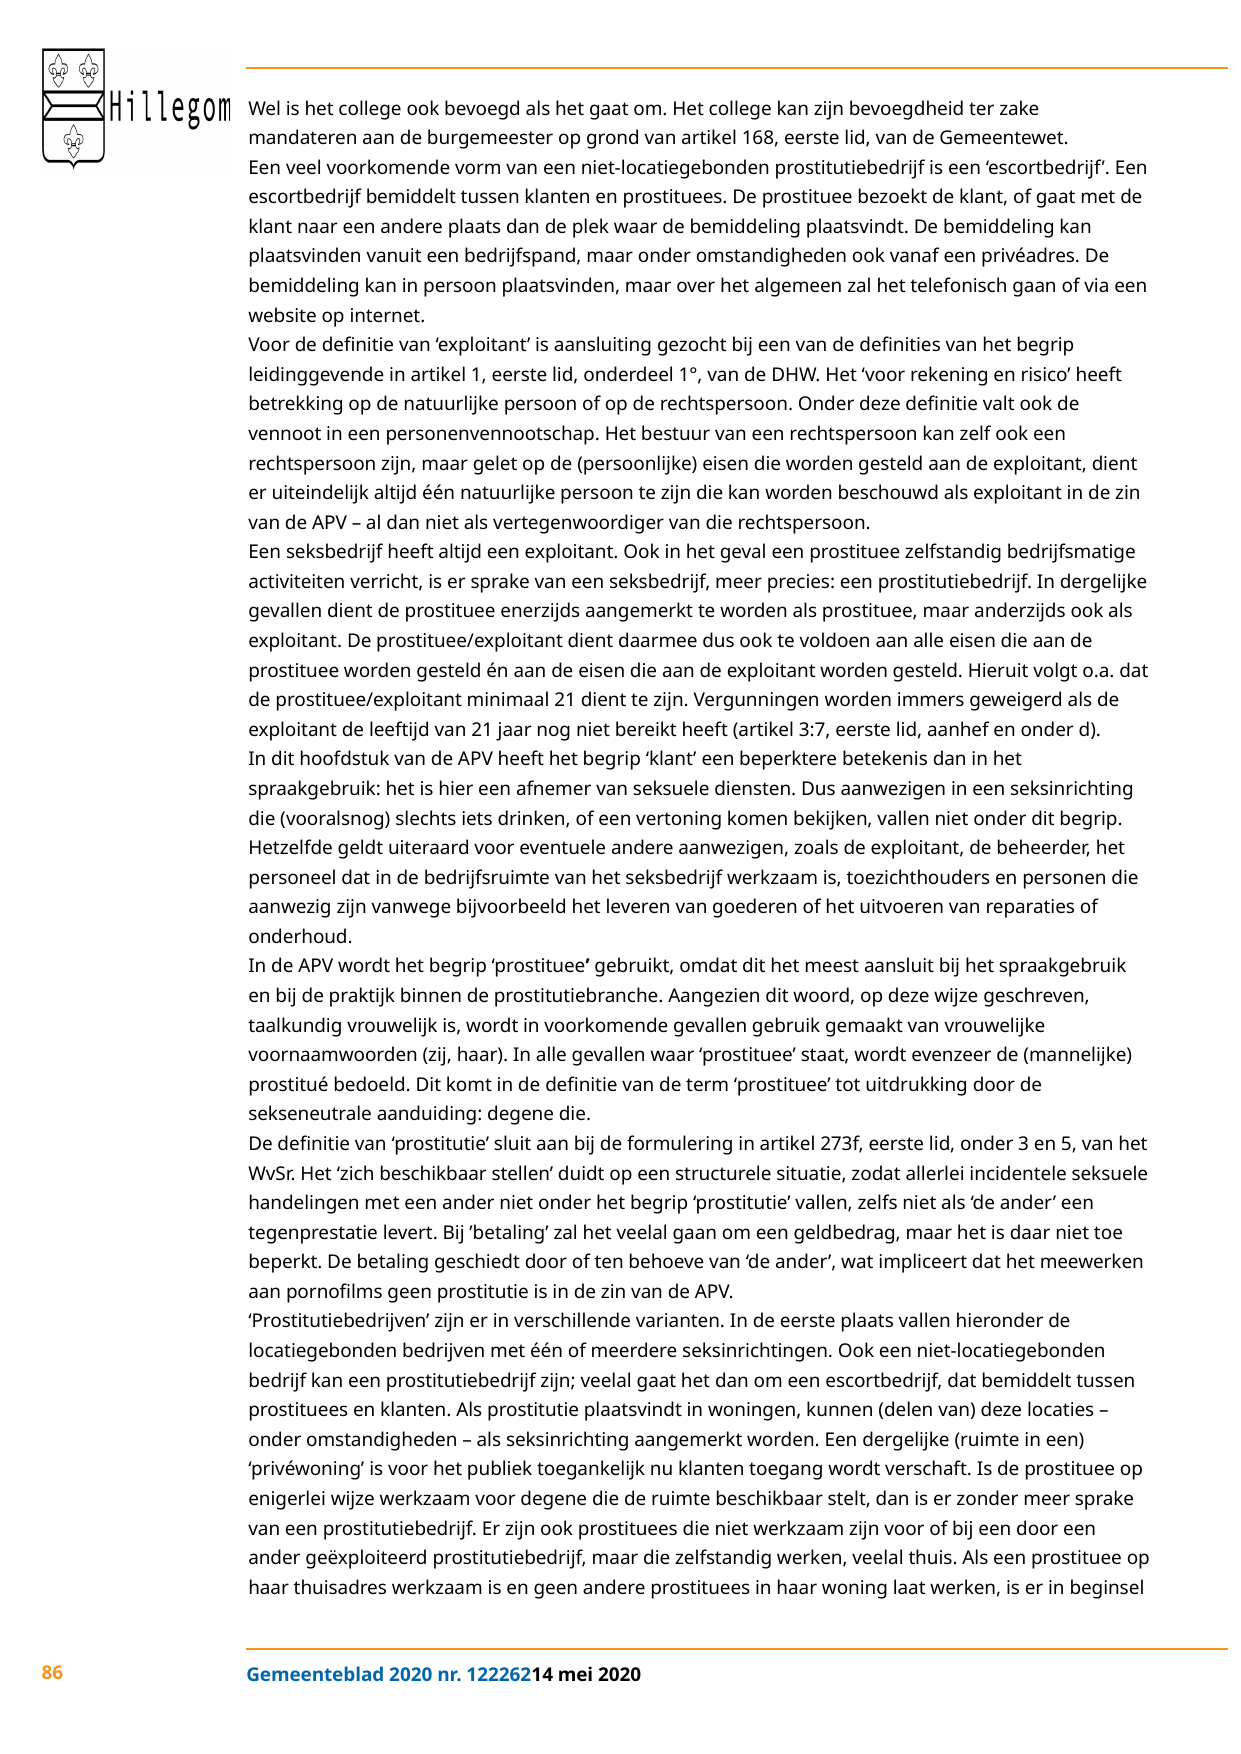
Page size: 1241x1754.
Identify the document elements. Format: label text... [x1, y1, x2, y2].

text De definitie van ‘prostitutie’ sluit aan bij de formulering in artikel 273f, eerste lid, onder 3 en 5, van het WvSr. Het ‘zich beschikbaar stellen’ duidt op een structurele situatie, zodat allerlei incidentele seksuele handelingen met een ander niet onder het begrip ‘prostitutie’ vallen, zelfs niet als ‘de ander’ een tegenprestatie levert. Bij ’betaling’ zal het veelal gaan om een geldbedrag, maar het is daar niet toe beperkt. De betaling geschiedt door of ten behoeve van ‘de ander’, wat impliceert dat het meewerken aan pornofilms geen prostitutie is in de zin van de APV. [248, 1130, 1152, 1304]
text In de APV wordt het begrip ‘prostituee’ gebruikt, omdat dit het meest aansluit bij het spraakgebruik en bij de praktijk binnen de prostitutiebranche. Aangezien dit woord, op deze wijze geschreven, taalkundig vrouwelijk is, wordt in voorkomende gevallen gebruik gemaakt van vrouwelijke voornaamwoorden (zij, haar). In alle gevallen waar ‘prostituee’ staat, wordt evenzeer de (mannelijke) prostitué bedoeld. Dit komt in de definitie van de term ‘prostituee’ tot uitdrukking door de sekseneutrale aanduiding: degene die. [248, 953, 1152, 1126]
text Voor de definitie van ‘exploitant’ is aansluiting gezocht bij een van de definities van het begrip leidinggevende in artikel 1, eerste lid, onderdeel 1°, van de DHW. Het ‘voor rekening en risico’ heeft betrekking op de natuurlijke persoon of op de rechtspersoon. Onder deze definitie valt ook de vennoot in een personenvennootschap. Het bestuur van een rechtspersoon kan zelf ook een rechtspersoon zijn, maar gelet op de (persoonlijke) eisen die worden gesteld aan de exploitant, dient er uiteindelijk altijd één natuurlijke persoon te zijn die kan worden beschouwd als exploitant in de zin van de APV – al dan niet als vertegenwoordiger van die rechtspersoon. [248, 331, 1152, 535]
picture [41, 47, 231, 172]
text Wel is het college ook bevoegd als het gaat om. Het college kan zijn bevoegdheid ter zake mandateren aan de burgemeester op grond van artikel 168, eerste lid, van de Gemeentewet. [248, 95, 1152, 150]
text In dit hoofdstuk van de APV heeft het begrip ‘klant’ een beperktere betekenis dan in het spraakgebruik: het is hier een afnemer van seksuele diensten. Dus aanwezigen in een seksinrichting die (vooralsnog) slechts iets drinken, of een vertoning komen bekijken, vallen niet onder dit begrip. Hetzelfde geldt uiteraard voor eventuele andere aanwezigen, zoals de exploitant, de beheerder, het personeel dat in de bedrijfsruimte van het seksbedrijf werkzaam is, toezichthouders en personen die aanwezig zijn vanwege bijvoorbeeld het leveren van goederen of het uitvoeren van reparaties of onderhoud. [248, 746, 1152, 949]
text Een veel voorkomende vorm van een niet-locatiegebonden prostitutiebedrijf is een ‘escortbedrijf’. Een escortbedrijf bemiddelt tussen klanten en prostituees. De prostituee bezoekt de klant, of gaat met de klant naar een andere plaats dan de plek waar de bemiddeling plaatsvindt. De bemiddeling kan plaatsvinden vanuit een bedrijfspand, maar onder omstandigheden ook vanaf een privéadres. De bemiddeling kan in persoon plaatsvinden, maar over het algemeen zal het telefonisch gaan of via een website op internet. [248, 154, 1152, 328]
text ‘Prostitutiebedrijven’ zijn er in verschillende varianten. In de eerste plaats vallen hieronder de locatiegebonden bedrijven met één of meerdere seksinrichtingen. Ook een niet-locatiegebonden bedrijf kan een prostitutiebedrijf zijn; veelal gaat het dan om een escortbedrijf, dat bemiddelt tussen prostituees en klanten. Als prostitutie plaatsvindt in woningen, kunnen (delen van) deze locaties – onder omstandigheden – als seksinrichting aangemerkt worden. Een dergelijke (ruimte in een) ‘privéwoning’ is voor het publiek toegankelijk nu klanten toegang wordt verschaft. Is de prostituee op enigerlei wijze werkzaam voor degene die de ruimte beschikbaar stelt, dan is er zonder meer sprake van een prostitutiebedrijf. Er zijn ook prostituees die niet werkzaam zijn voor of bij een door een ander geëxploiteerd prostitutiebedrijf, maar die zelfstandig werken, veelal thuis. Als een prostituee op haar thuisadres werkzaam is en geen andere prostituees in haar woning laat werken, is er in beginsel [248, 1308, 1152, 1600]
text Een seksbedrijf heeft altijd een exploitant. Ook in het geval een prostituee zelfstandig bedrijfsmatige activiteiten verricht, is er sprake van een seksbedrijf, meer precies: een prostitutiebedrijf. In dergelijke gevallen dient de prostituee enerzijds aangemerkt te worden als prostituee, maar anderzijds ook als exploitant. De prostituee/exploitant dient daarmee dus ook te voldoen aan alle eisen die aan de prostituee worden gesteld én aan de eisen die aan de exploitant worden gesteld. Hieruit volgt o.a. dat de prostituee/exploitant minimaal 21 dient te zijn. Vergunningen worden immers geweigerd als de exploitant de leeftijd van 21 jaar nog niet bereikt heeft (artikel 3:7, eerste lid, aanhef en onder d). [248, 538, 1152, 742]
